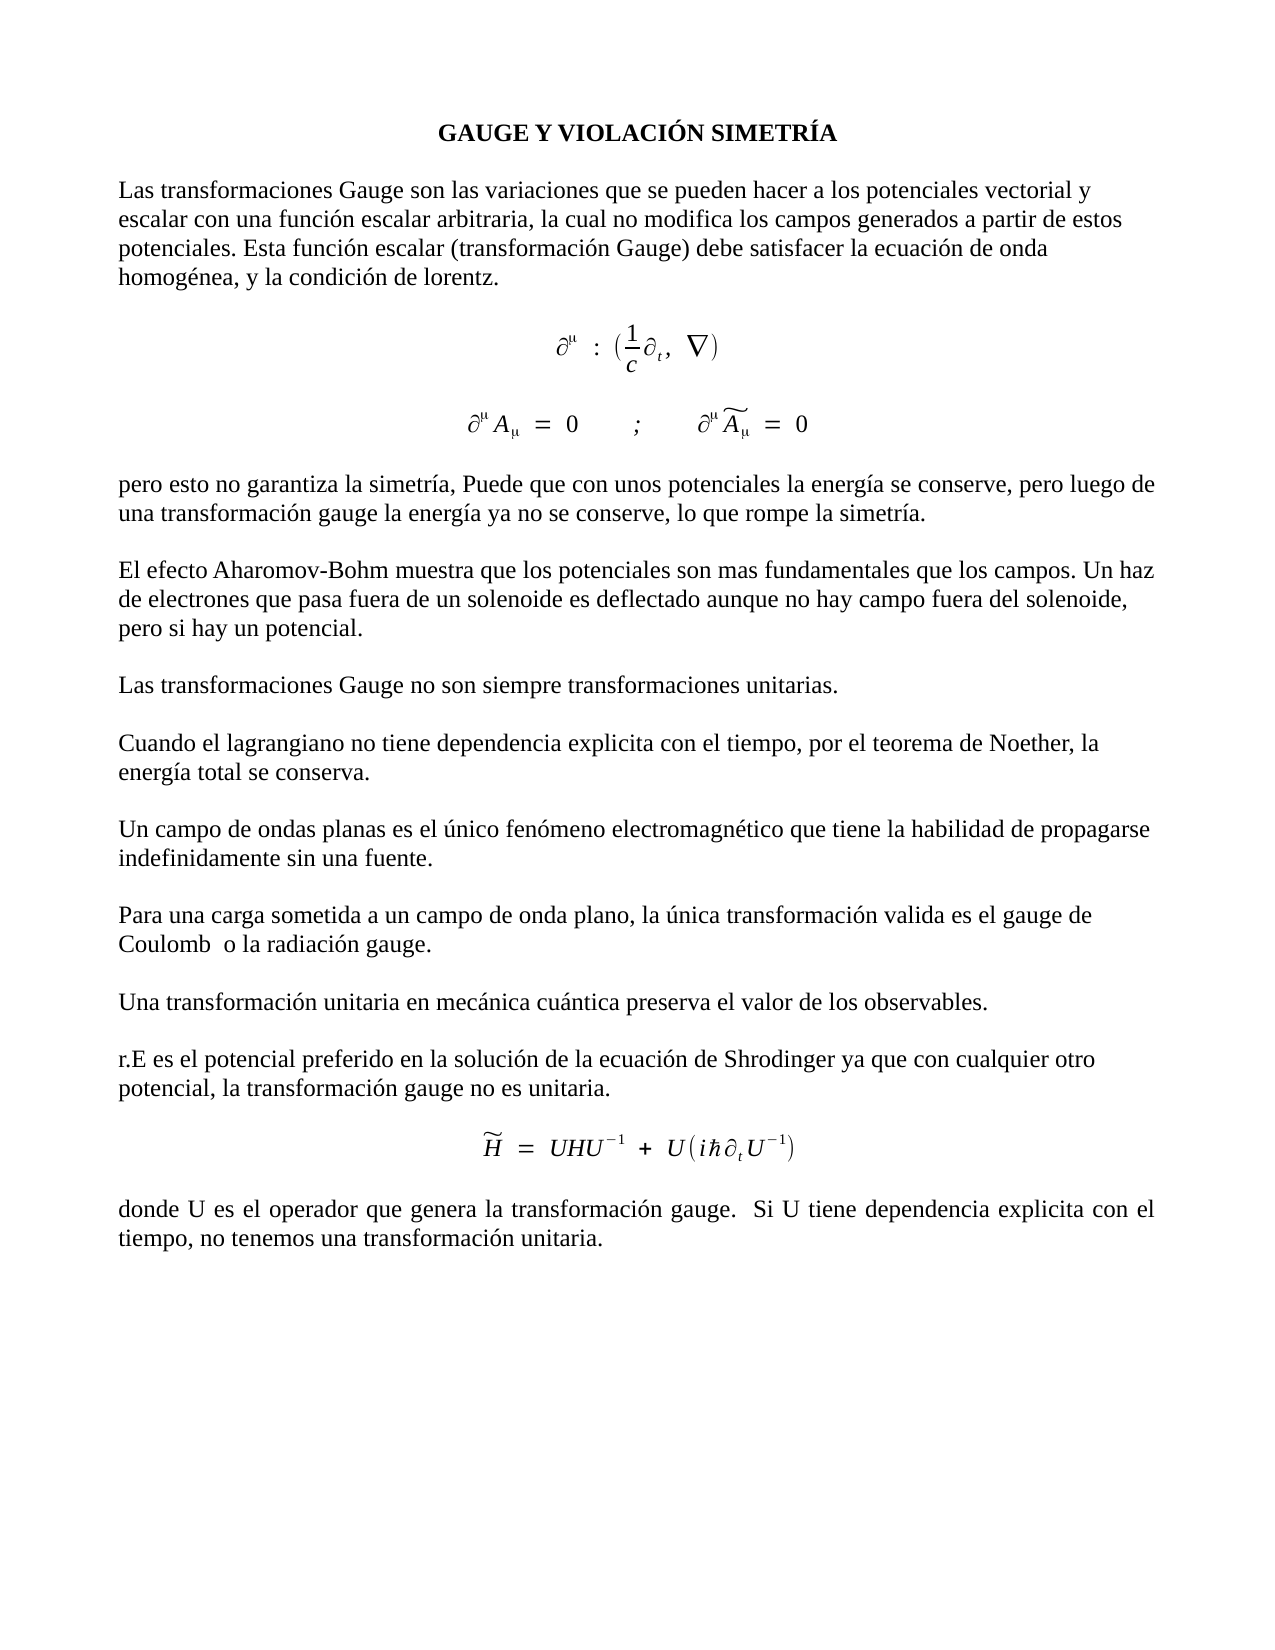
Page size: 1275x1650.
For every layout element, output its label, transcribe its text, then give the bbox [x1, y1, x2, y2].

text donde U es el operador que genera la transformación gauge. Si U tiene dependencia explicita con el tiempo, no tenemos una transformación unitaria. [118, 1194, 1157, 1251]
text Las transformaciones Gauge son las variaciones que se pueden hacer a los potenciales vectorial y escalar con una función escalar arbitraria, la cual no modifica los campos generados a partir de estos potenciales. Esta función escalar (transformación Gauge) debe satisfacer la ecuación de onda homogénea, y la condición de lorentz. [118, 176, 1157, 291]
text El efecto Aharomov-Bohm muestra que los potenciales son mas fundamentales que los campos. Un haz de electrones que pasa fuera de un solenoide es deflectado aunque no hay campo fuera del solenoide, pero si hay un potencial. [118, 555, 1157, 642]
text pero esto no garantiza la simetría, Puede que con unos potenciales la energía se conserve, pero luego de una transformación gauge la energía ya no se conserve, lo que rompe la simetría. [118, 469, 1157, 527]
text GAUGE Y VIOLACIÓN SIMETRÍA [118, 118, 1157, 147]
text Cuando el lagrangiano no tiene dependencia explicita con el tiempo, por el teorema de Noether, la energía total se conserva. [118, 728, 1157, 785]
text Las transformaciones Gauge no son siempre transformaciones unitarias. [118, 670, 1157, 699]
text Una transformación unitaria en mecánica cuántica preserva el valor de los observables. [118, 987, 1157, 1015]
text Para una carga sometida a un campo de onda plano, la única transformación valida es el gauge de Coulomb o la radiación gauge. [118, 900, 1157, 958]
text r.E es el potencial preferido en la solución de la ecuación de Shrodinger ya que con cualquier otro potencial, la transformación gauge no es unitaria. [118, 1044, 1157, 1102]
text Un campo de ondas planas es el único fenómeno electromagnético que tiene la habilidad de propagarse indefinidamente sin una fuente. [118, 814, 1157, 872]
